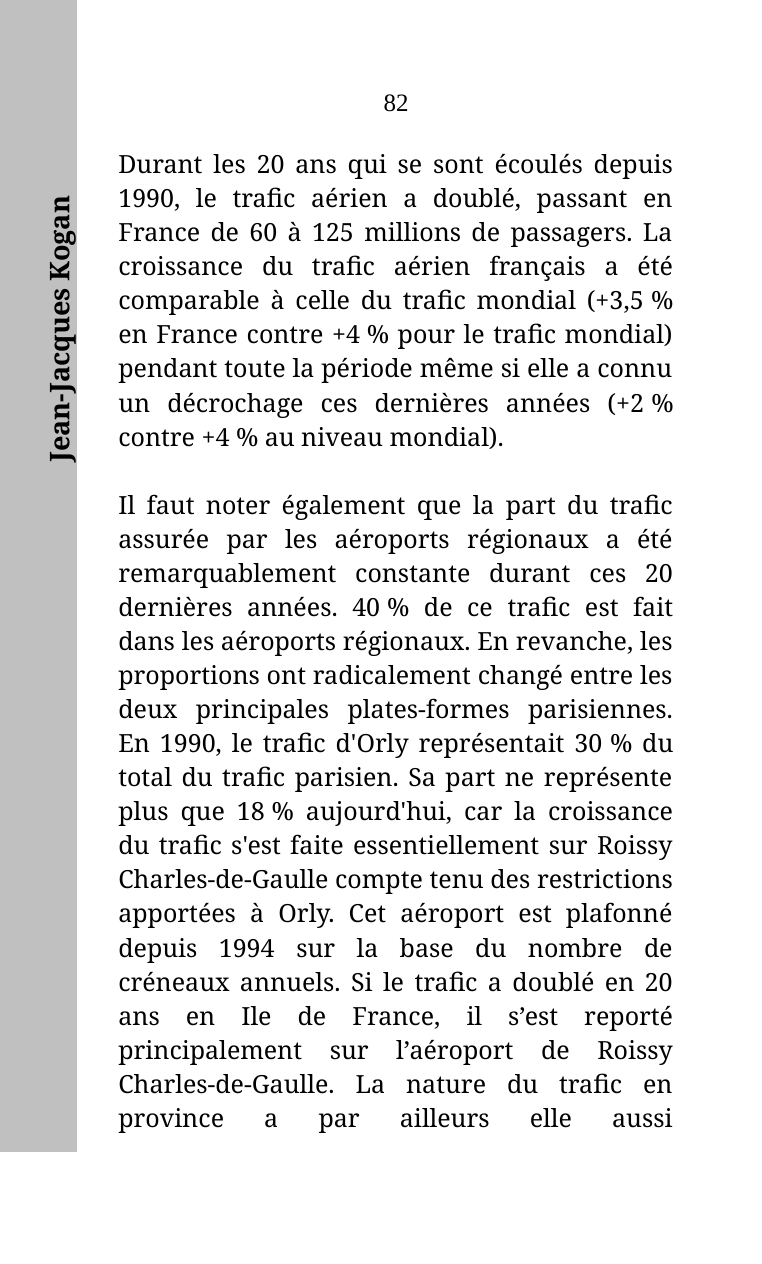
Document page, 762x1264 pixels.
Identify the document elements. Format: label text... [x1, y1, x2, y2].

text Jean-Jacques Kogan [0, 187, 77, 462]
text Durant les 20 ans qui se sont écoulés depuis 1990, le trafic aérien a doublé, passant en France de 60 à 125 millions de passagers. La croissance du trafic aérien français a été comparable à celle du trafic mondial (+3,5 % en France contre +4 % pour le trafic mondial) pendant toute la période même si elle a connu un décrochage ces dernières années (+2 % contre +4 % au niveau mondial). [118, 147, 673, 453]
text Il faut noter également que la part du trafic assurée par les aéroports régionaux a été remarquablement constante durant ces 20 dernières années. 40 % de ce trafic est fait dans les aéroports régionaux. En revanche, les proportions ont radicalement changé entre les deux principales plates-formes parisiennes. En 1990, le trafic d'Orly représentait 30 % du total du trafic parisien. Sa part ne représente plus que 18 % aujourd'hui, car la croissance du trafic s'est faite essentiellement sur Roissy Charles-de-Gaulle compte tenu des restrictions apportées à Orly. Cet aéroport est plafonné depuis 1994 sur la base du nombre de créneaux annuels. Si le trafic a doublé en 20 ans en Ile de France, il s’est reporté principalement sur l’aéroport de Roissy Charles-de-Gaulle. La nature du trafic en province a par ailleurs elle aussi [118, 487, 673, 1134]
